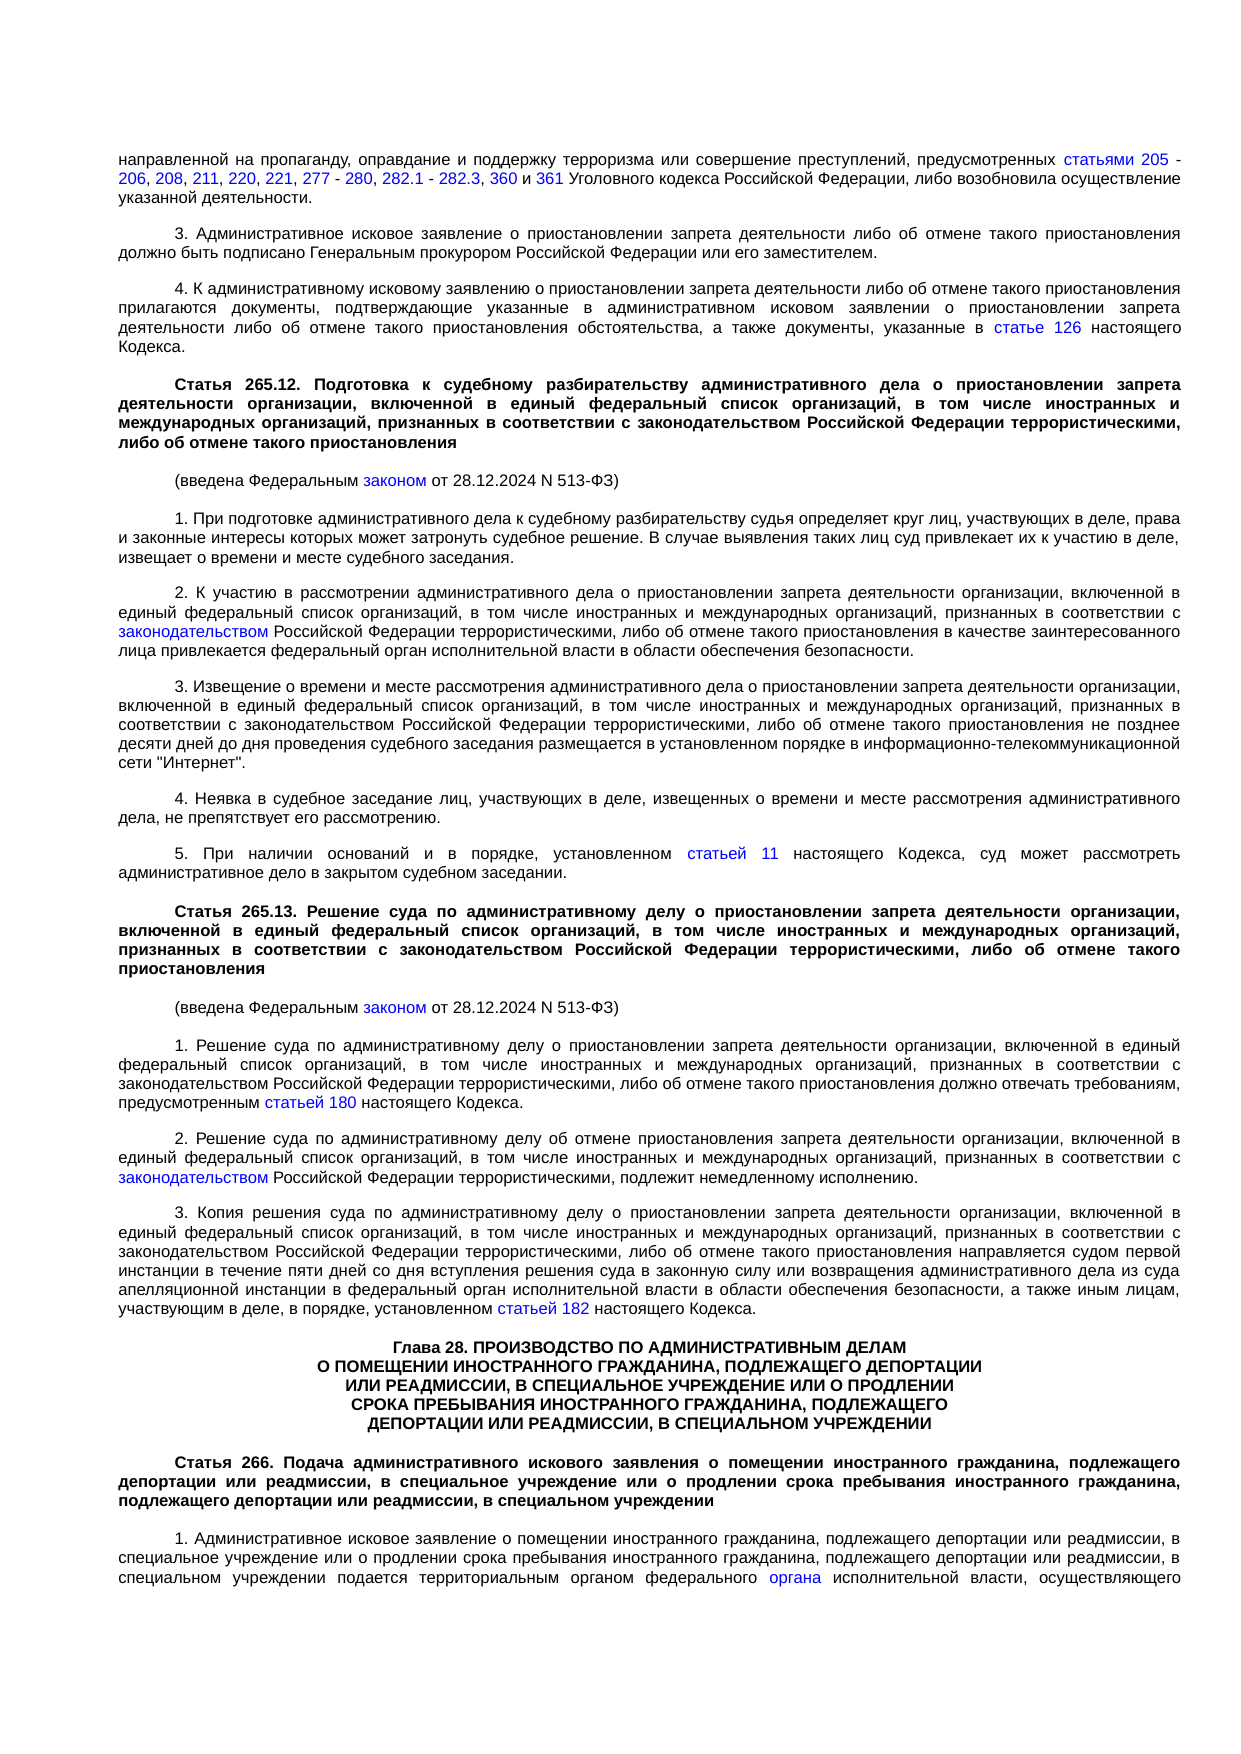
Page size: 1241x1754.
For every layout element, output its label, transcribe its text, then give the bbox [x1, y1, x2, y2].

subtitle Глава 28. ПРОИЗВОДСТВО ПО АДМИНИСТРАТИВНЫМ ДЕЛАМ [118, 1337, 1181, 1357]
text СРОКА ПРЕБЫВАНИЯ ИНОСТРАННОГО ГРАЖДАНИНА, ПОДЛЕЖАЩЕГО [118, 1395, 1181, 1414]
text 4. К административному исковому заявлению о приостановлении запрета деятельности либо об отмене такого приостановления прилагаются документы, подтверждающие указанные в административном исковом заявлении о приостановлении запрета деятельности либо об отмене такого приостановления обстоятельства, а также документы, указанные в статье 126 настоящего Кодекса. [118, 279, 1181, 356]
text 1. Административное исковое заявление о помещении иностранного гражданина, подлежащего депортации или реадмиссии, в специальное учреждение или о продлении срока пребывания иностранного гражданина, подлежащего депортации или реадмиссии, в специальном учреждении подается территориальным органом федерального органа исполнительной власти, осуществляющего [118, 1529, 1181, 1587]
text направленной на пропаганду, оправдание и поддержку терроризма или совершение преступлений, предусмотренных статьями 205 - 206, 208, 211, 220, 221, 277 - 280, 282.1 - 282.3, 360 и 361 Уголовного кодекса Российской Федерации, либо возобновила осуществление указанной деятельности. [118, 150, 1181, 207]
text 3. Копия решения суда по административному делу о приостановлении запрета деятельности организации, включенной в единый федеральный список организаций, в том числе иностранных и международных организаций, признанных в соответствии с законодательством Российской Федерации террористическими, либо об отмене такого приостановления направляется судом первой инстанции в течение пяти дней со дня вступления решения суда в законную силу или возвращения административного дела из суда апелляционной инстанции в федеральный орган исполнительной власти в области обеспечения безопасности, а также иным лицам, участвующим в деле, в порядке, установленном статьей 182 настоящего Кодекса. [118, 1203, 1181, 1318]
text 1. Решение суда по административному делу о приостановлении запрета деятельности организации, включенной в единый федеральный список организаций, в том числе иностранных и международных организаций, признанных в соответствии с законодательством Российской Федерации террористическими, либо об отмене такого приостановления должно отвечать требованиям, предусмотренным статьей 180 настоящего Кодекса. [118, 1036, 1181, 1112]
text (введена Федеральным законом от 28.12.2024 N 513-ФЗ) [118, 997, 1181, 1017]
subtitle Статья 265.12. Подготовка к судебному разбирательству административного дела о приостановлении запрета деятельности организации, включенной в единый федеральный список организаций, в том числе иностранных и международных организаций, признанных в соответствии с законодательством Российской Федерации террористическими, либо об отмене такого приостановления [118, 375, 1181, 452]
subtitle Статья 266. Подача административного искового заявления о помещении иностранного гражданина, подлежащего депортации или реадмиссии, в специальное учреждение или о продлении срока пребывания иностранного гражданина, подлежащего депортации или реадмиссии, в специальном учреждении [118, 1452, 1181, 1510]
text 4. Неявка в судебное заседание лиц, участвующих в деле, извещенных о времени и месте рассмотрения административного дела, не препятствует его рассмотрению. [118, 789, 1181, 827]
text 2. К участию в рассмотрении административного дела о приостановлении запрета деятельности организации, включенной в единый федеральный список организаций, в том числе иностранных и международных организаций, признанных в соответствии с законодательством Российской Федерации террористическими, либо об отмене такого приостановления в качестве заинтересованного лица привлекается федеральный орган исполнительной власти в области обеспечения безопасности. [118, 583, 1181, 660]
text 3. Административное исковое заявление о приостановлении запрета деятельности либо об отмене такого приостановления должно быть подписано Генеральным прокурором Российской Федерации или его заместителем. [118, 224, 1181, 262]
text О ПОМЕЩЕНИИ ИНОСТРАННОГО ГРАЖДАНИНА, ПОДЛЕЖАЩЕГО ДЕПОРТАЦИИ [118, 1357, 1181, 1376]
text 5. При наличии оснований и в порядке, установленном статьей 11 настоящего Кодекса, суд может рассмотреть административное дело в закрытом судебном заседании. [118, 844, 1181, 882]
text (введена Федеральным законом от 28.12.2024 N 513-ФЗ) [118, 471, 1181, 490]
text 1. При подготовке административного дела к судебному разбирательству судья определяет круг лиц, участвующих в деле, права и законные интересы которых может затронуть судебное решение. В случае выявления таких лиц суд привлекает их к участию в деле, извещает о времени и месте судебного заседания. [118, 509, 1181, 567]
text ДЕПОРТАЦИИ ИЛИ РЕАДМИССИИ, В СПЕЦИАЛЬНОМ УЧРЕЖДЕНИИ [118, 1414, 1181, 1433]
text 3. Извещение о времени и месте рассмотрения административного дела о приостановлении запрета деятельности организации, включенной в единый федеральный список организаций, в том числе иностранных и международных организаций, признанных в соответствии с законодательством Российской Федерации террористическими, либо об отмене такого приостановления не позднее десяти дней до дня проведения судебного заседания размещается в установленном порядке в информационно-телекоммуникационной сети "Интернет". [118, 677, 1181, 772]
subtitle Статья 265.13. Решение суда по административному делу о приостановлении запрета деятельности организации, включенной в единый федеральный список организаций, в том числе иностранных и международных организаций, признанных в соответствии с законодательством Российской Федерации террористическими, либо об отмене такого приостановления [118, 902, 1181, 978]
text 2. Решение суда по административному делу об отмене приостановления запрета деятельности организации, включенной в единый федеральный список организаций, в том числе иностранных и международных организаций, признанных в соответствии с законодательством Российской Федерации террористическими, подлежит немедленному исполнению. [118, 1129, 1181, 1187]
text ИЛИ РЕАДМИССИИ, В СПЕЦИАЛЬНОЕ УЧРЕЖДЕНИЕ ИЛИ О ПРОДЛЕНИИ [118, 1376, 1181, 1395]
